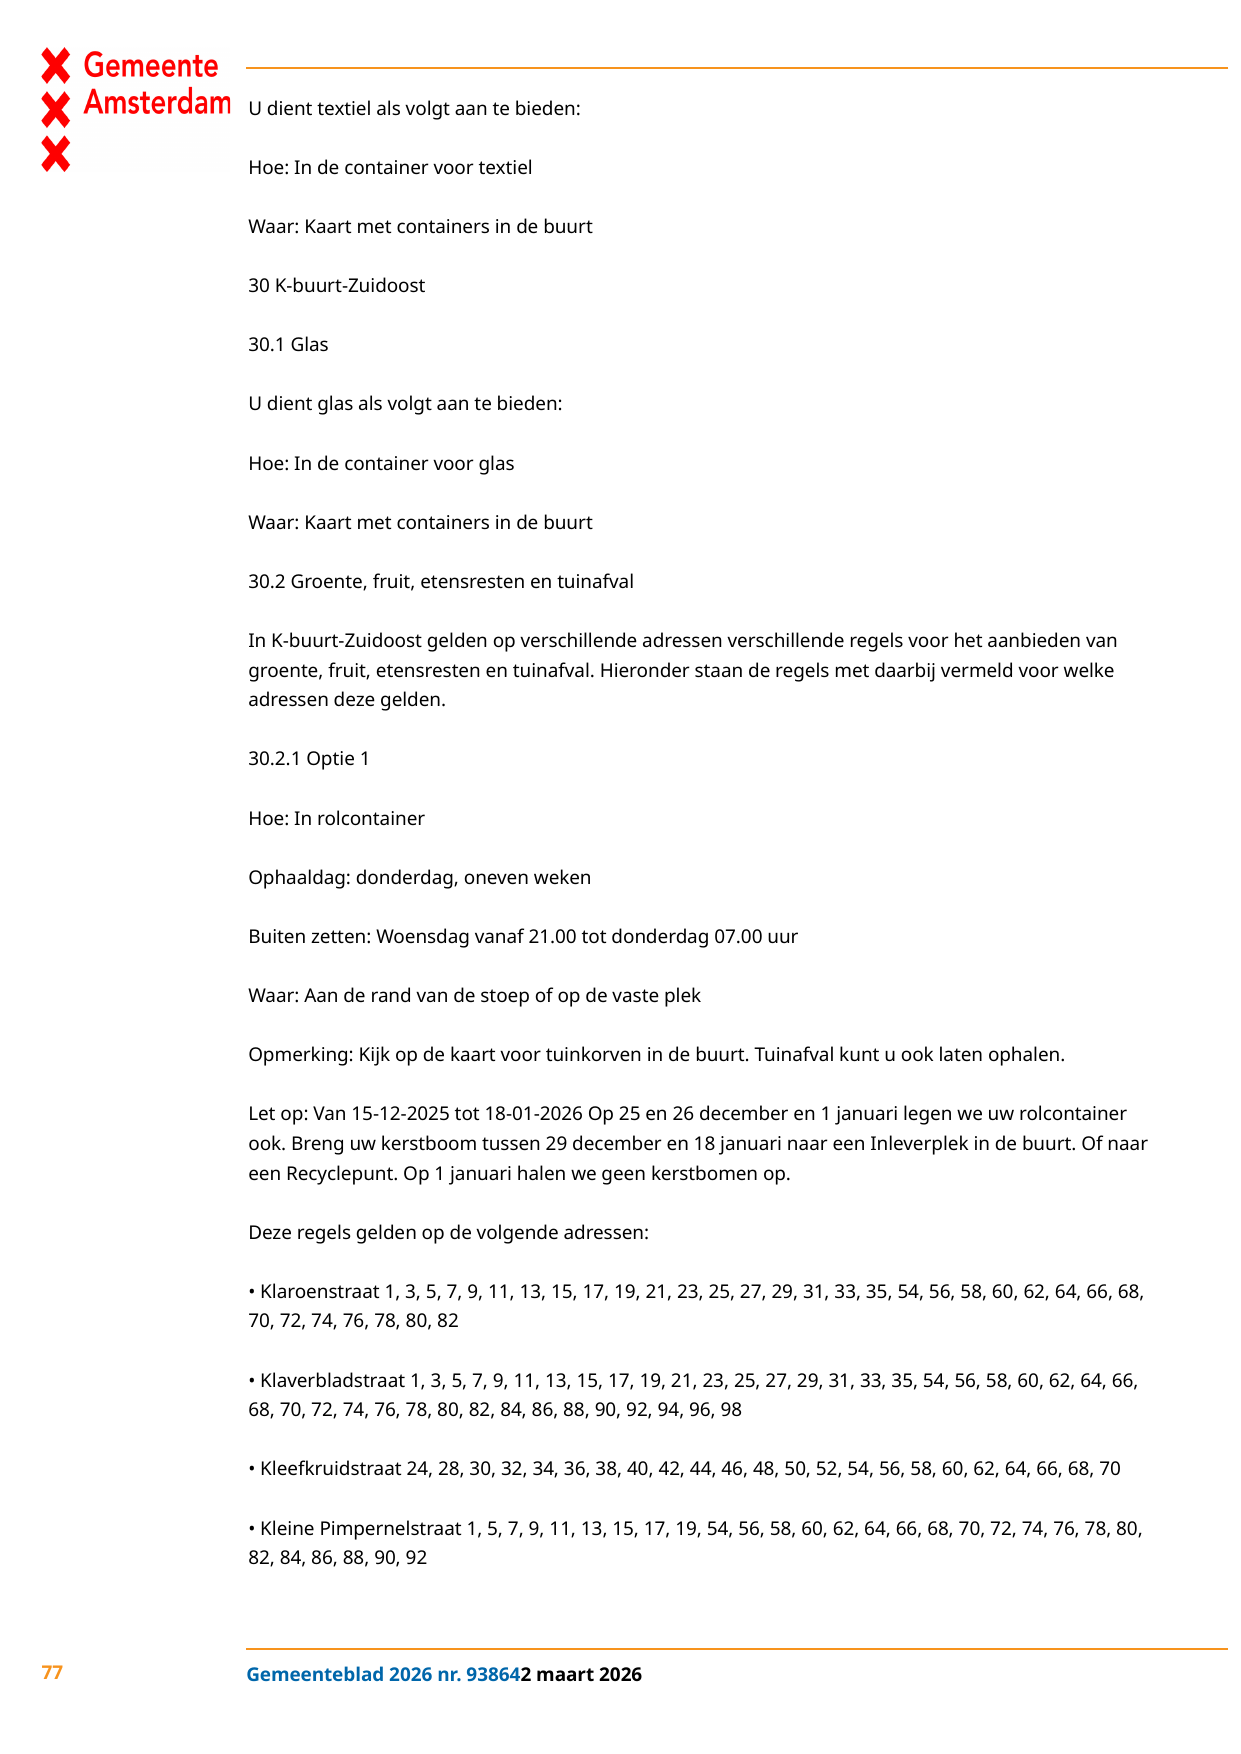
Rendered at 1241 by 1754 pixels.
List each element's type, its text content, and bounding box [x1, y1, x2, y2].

text U dient textiel als volgt aan te bieden: [248, 95, 1152, 121]
text • Klaroenstraat 1, 3, 5, 7, 9, 11, 13, 15, 17, 19, 21, 23, 25, 27, 29, 31, 33, 35, 54, 56, 58, 60, 62, 64, 66, 68, 70, 72, 74, 76, 78, 80, 82 [248, 1278, 1152, 1333]
text Ophaaldag: donderdag, oneven weken [248, 864, 1152, 890]
text Buiten zetten: Woensdag vanaf 21.00 tot donderdag 07.00 uur [248, 923, 1152, 949]
text Waar: Aan de rand van de stoep of op de vaste plek [248, 982, 1152, 1008]
text Opmerking: Kijk op de kaart voor tuinkorven in de buurt. Tuinafval kunt u ook laten ophalen. [248, 1041, 1152, 1067]
text 30.2.1 Optie 1 [248, 746, 1152, 771]
text • Kleine Pimpernelstraat 1, 5, 7, 9, 11, 13, 15, 17, 19, 54, 56, 58, 60, 62, 64, 66, 68, 70, 72, 74, 76, 78, 80, 82, 84, 86, 88, 90, 92 [248, 1515, 1152, 1570]
text Hoe: In rolcontainer [248, 805, 1152, 831]
text Hoe: In de container voor glas [248, 450, 1152, 476]
text Hoe: In de container voor textiel [248, 154, 1152, 180]
text U dient glas als volgt aan te bieden: [248, 391, 1152, 416]
text Let op: Van 15-12-2025 tot 18-01-2026 Op 25 en 26 december en 1 januari legen we uw rolcontainer ook. Breng uw kerstboom tussen 29 december en 18 januari naar een Inleverplek in de buurt. Of naar een Recyclepunt. Op 1 januari halen we geen kerstbomen op. [248, 1101, 1152, 1186]
text Waar: Kaart met containers in de buurt [248, 213, 1152, 239]
text • Klaverbladstraat 1, 3, 5, 7, 9, 11, 13, 15, 17, 19, 21, 23, 25, 27, 29, 31, 33, 35, 54, 56, 58, 60, 62, 64, 66, 68, 70, 72, 74, 76, 78, 80, 82, 84, 86, 88, 90, 92, 94, 96, 98 [248, 1367, 1152, 1422]
text Waar: Kaart met containers in de buurt [248, 509, 1152, 535]
text 30 K-buurt-Zuidoost [248, 272, 1152, 298]
text 30.1 Glas [248, 331, 1152, 357]
text 30.2 Groente, fruit, etensresten en tuinafval [248, 568, 1152, 594]
text • Kleefkruidstraat 24, 28, 30, 32, 34, 36, 38, 40, 42, 44, 46, 48, 50, 52, 54, 56, 58, 60, 62, 64, 66, 68, 70 [248, 1456, 1152, 1481]
text In K-buurt-Zuidoost gelden op verschillende adressen verschillende regels voor het aanbieden van groente, fruit, etensresten en tuinafval. Hieronder staan de regels met daarbij vermeld voor welke adressen deze gelden. [248, 627, 1152, 712]
text Deze regels gelden op de volgende adressen: [248, 1219, 1152, 1245]
picture [41, 47, 231, 172]
